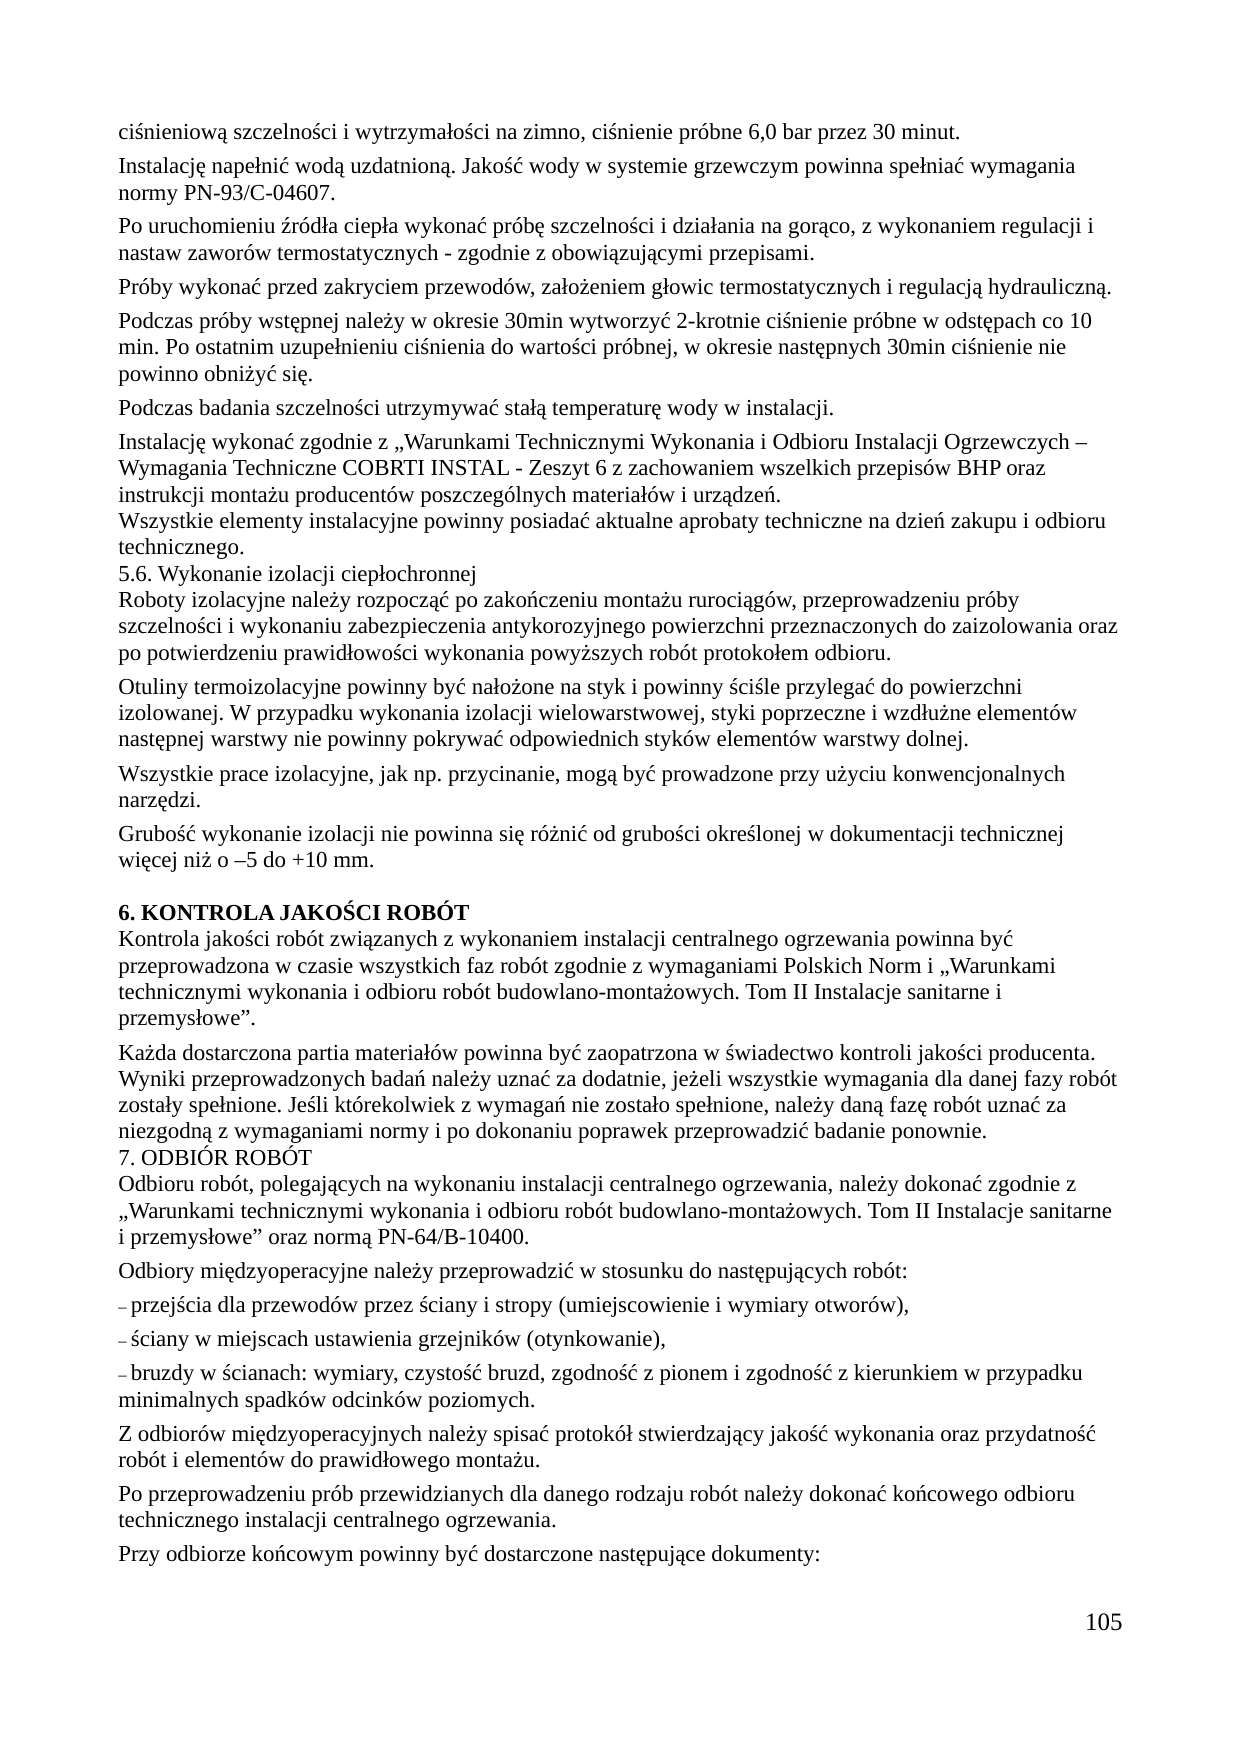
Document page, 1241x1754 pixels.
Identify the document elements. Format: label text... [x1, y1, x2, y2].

text Odbiory międzyoperacyjne należy przeprowadzić w stosunku do następujących robót: [118, 1257, 1122, 1283]
text Podczas badania szczelności utrzymywać stałą temperaturę wody w instalacji. [118, 394, 1122, 420]
text Wyniki przeprowadzonych badań należy uznać za dodatnie, jeżeli wszystkie wymagania dla danej fazy robót zostały spełnione. Jeśli którekolwiek z wymagań nie zostało spełnione, należy daną fazę robót uznać za niezgodną z wymaganiami normy i po dokonaniu poprawek przeprowadzić badanie ponownie. [118, 1065, 1122, 1144]
text – bruzdy w ścianach: wymiary, czystość bruzd, zgodność z pionem i zgodność z kierunkiem w przypadku minimalnych spadków odcinków poziomych. [118, 1359, 1122, 1412]
text Wszystkie elementy instalacyjne powinny posiadać aktualne aprobaty techniczne na dzień zakupu i odbioru technicznego. [118, 507, 1122, 560]
text Przy odbiorze końcowym powinny być dostarczone następujące dokumenty: [118, 1541, 1122, 1567]
text ciśnieniową szczelności i wytrzymałości na zimno, ciśnienie próbne 6,0 bar przez 30 minut. [118, 118, 1122, 144]
text Grubość wykonanie izolacji nie powinna się różnić od grubości określonej w dokumentacji technicznej więcej niż o –5 do +10 mm. [118, 820, 1122, 873]
text Roboty izolacyjne należy rozpocząć po zakończeniu montażu rurociągów, przeprowadzeniu próby szczelności i wykonaniu zabezpieczenia antykorozyjnego powierzchni przeznaczonych do zaizolowania oraz po potwierdzeniu prawidłowości wykonania powyższych robót protokołem odbioru. [118, 586, 1122, 665]
text Wszystkie prace izolacyjne, jak np. przycinanie, mogą być prowadzone przy użyciu konwencjonalnych narzędzi. [118, 759, 1122, 812]
text – ściany w miejscach ustawienia grzejników (otynkowanie), [118, 1325, 1122, 1352]
text Z odbiorów międzyoperacyjnych należy spisać protokół stwierdzający jakość wykonania oraz przydatność robót i elementów do prawidłowego montażu. [118, 1420, 1122, 1472]
text Otuliny termoizolacyjne powinny być nałożone na styk i powinny ściśle przylegać do powierzchni izolowanej. W przypadku wykonania izolacji wielowarstwowej, styki poprzeczne i wzdłużne elementów następnej warstwy nie powinny pokrywać odpowiednich styków elementów warstwy dolnej. [118, 673, 1122, 752]
text Instalację wykonać zgodnie z „Warunkami Technicznymi Wykonania i Odbioru Instalacji Ogrzewczych – Wymagania Techniczne COBRTI INSTAL - Zeszyt 6 z zachowaniem wszelkich przepisów BHP oraz instrukcji montażu producentów poszczególnych materiałów i urządzeń. [118, 428, 1122, 507]
text Każda dostarczona partia materiałów powinna być zaopatrzona w świadectwo kontroli jakości producenta. [118, 1038, 1122, 1065]
text Kontrola jakości robót związanych z wykonaniem instalacji centralnego ogrzewania powinna być przeprowadzona w czasie wszystkich faz robót zgodnie z wymaganiami Polskich Norm i „Warunkami technicznymi wykonania i odbioru robót budowlano-montażowych. Tom II Instalacje sanitarne i przemysłowe”. [118, 925, 1122, 1031]
text Instalację napełnić wodą uzdatnioną. Jakość wody w systemie grzewczym powinna spełniać wymagania normy PN-93/C-04607. [118, 152, 1122, 205]
text Odbioru robót, polegających na wykonaniu instalacji centralnego ogrzewania, należy dokonać zgodnie z „Warunkami technicznymi wykonania i odbioru robót budowlano-montażowych. Tom II Instalacje sanitarne i przemysłowe” oraz normą PN-64/B-10400. [118, 1170, 1122, 1249]
text Podczas próby wstępnej należy w okresie 30min wytworzyć 2-krotnie ciśnienie próbne w odstępach co 10 min. Po ostatnim uzupełnieniu ciśnienia do wartości próbnej, w okresie następnych 30min ciśnienie nie powinno obniżyć się. [118, 307, 1122, 386]
text 5.6. Wykonanie izolacji ciepłochronnej [118, 560, 1122, 586]
text Po uruchomieniu źródła ciepła wykonać próbę szczelności i działania na gorąco, z wykonaniem regulacji i nastaw zaworów termostatycznych - zgodnie z obowiązującymi przepisami. [118, 213, 1122, 265]
text Próby wykonać przed zakryciem przewodów, założeniem głowic termostatycznych i regulacją hydrauliczną. [118, 273, 1122, 299]
text – przejścia dla przewodów przez ściany i stropy (umiejscowienie i wymiary otworów), [118, 1291, 1122, 1317]
text 6. KONTROLA JAKOŚCI ROBÓT [118, 899, 1122, 925]
text 7. ODBIÓR ROBÓT [118, 1144, 1122, 1170]
text Po przeprowadzeniu prób przewidzianych dla danego rodzaju robót należy dokonać końcowego odbioru technicznego instalacji centralnego ogrzewania. [118, 1480, 1122, 1533]
